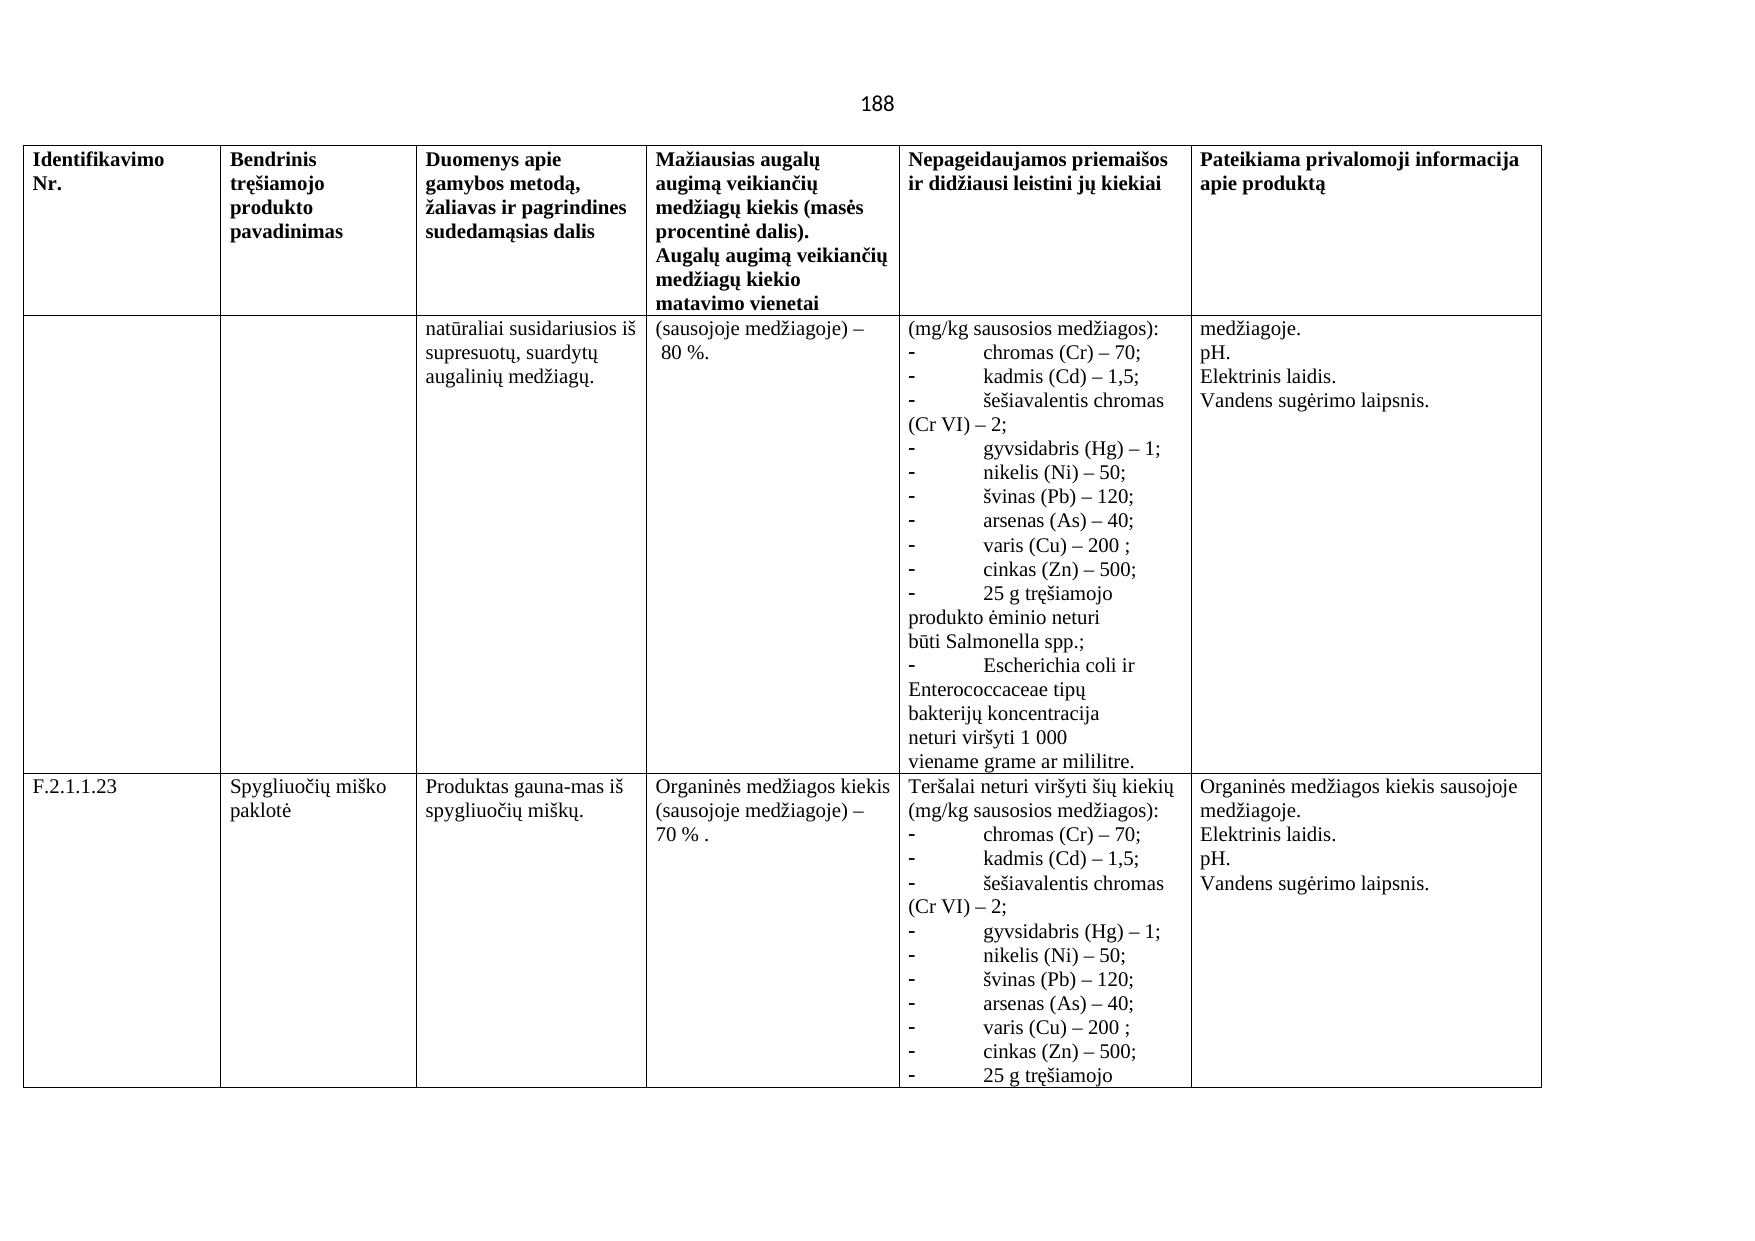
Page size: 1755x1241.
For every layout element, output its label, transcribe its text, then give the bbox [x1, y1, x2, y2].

table_cell medžiagoje. pH. Elektrinis laidis. Vandens sugėrimo laipsnis. [1192, 316, 1541, 773]
table_header Nepageidaujamos priemaišos ir didžiausi leistini jų kiekiai [900, 146, 1191, 315]
table_header Mažiausias augalų augimą veikiančių medžiagų kiekis (masės procentinė dalis). Augalų augimą veikiančių medžiagų kiekio matavimo vienetai [647, 146, 899, 315]
table_cell Spygliuočių miško paklotė [221, 774, 416, 1087]
table_cell Produktas gauna-mas iš spygliuočių miškų. [417, 774, 646, 1087]
table_cell (mg/kg sausosios medžiagos):  chromas (Cr) – 70;  kadmis (Cd) – 1,5;  šešiavalentis chromas (Cr VI) – 2;  gyvsidabris (Hg) – 1;  nikelis (Ni) – 50;  švinas (Pb) – 120;  arsenas (As) – 40;  varis (Cu) – 200 ;  cinkas (Zn) – 500;  25 g tręšiamojo produkto ėminio neturi būti Salmonella spp.;  Escherichia coli ir Enterococcaceae tipų bakterijų koncentracija neturi viršyti 1 000 viename grame ar mililitre. [900, 316, 1191, 773]
table_cell Organinės medžiagos kiekis sausojoje medžiagoje. Elektrinis laidis. pH. Vandens sugėrimo laipsnis. [1192, 774, 1541, 1087]
table_header Duomenys apie gamybos metodą, žaliavas ir pagrindines sudedamąsias dalis [417, 146, 646, 315]
table_header Pateikiama privalomoji informacija apie produktą [1192, 146, 1541, 315]
table_header Bendrinis tręšiamojo produkto pavadinimas [221, 146, 416, 315]
table_header Identifikavimo Nr. [24, 146, 220, 315]
table_cell Teršalai neturi viršyti šių kiekių (mg/kg sausosios medžiagos):  chromas (Cr) – 70;  kadmis (Cd) – 1,5;  šešiavalentis chromas (Cr VI) – 2;  gyvsidabris (Hg) – 1;  nikelis (Ni) – 50;  švinas (Pb) – 120;  arsenas (As) – 40;  varis (Cu) – 200 ;  cinkas (Zn) – 500;  25 g tręšiamojo [900, 774, 1191, 1087]
table_cell natūraliai susidariusios iš supresuotų, suardytų augalinių medžiagų. [417, 316, 646, 773]
table_cell Organinės medžiagos kiekis (sausojoje medžiagoje) – 70 % . [647, 774, 899, 1087]
table_cell F.2.1.1.23 [24, 774, 220, 1087]
table_cell [221, 316, 416, 773]
table_cell (sausojoje medžiagoje) – 80 %. [647, 316, 899, 773]
table_cell [24, 316, 220, 773]
